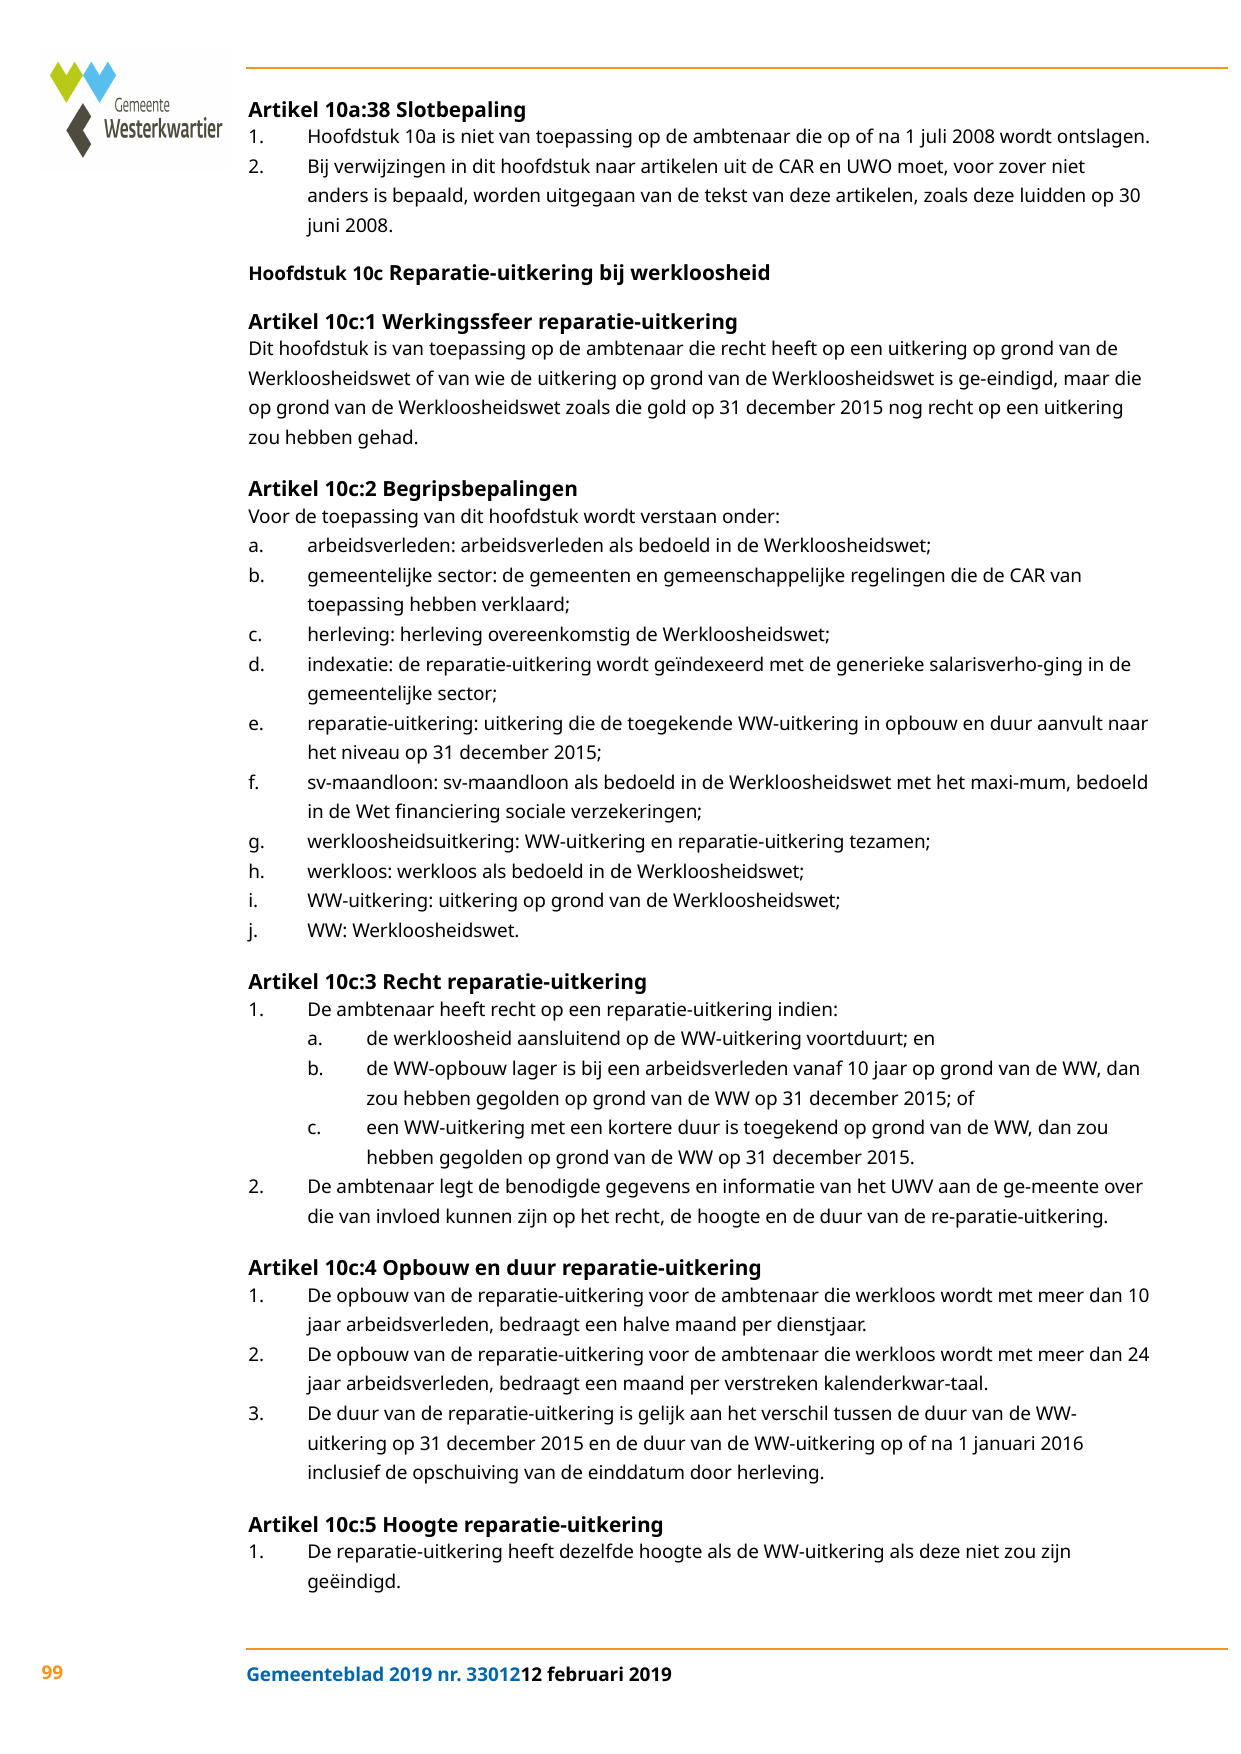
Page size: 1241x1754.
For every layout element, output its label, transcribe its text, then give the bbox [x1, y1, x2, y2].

list reparatie-uitkering: uitkering die de toegekende WW-uitkering in opbouw en duur aanvult naar het niveau op 31 december 2015; [248, 710, 1152, 765]
list sv-maandloon: sv-maandloon als bedoeld in de Werkloosheidswet met het maxi-mum, bedoeld in de Wet financiering sociale verzekeringen; [248, 769, 1152, 824]
text Artikel 10c:1 Werkingssfeer reparatie-uitkering [248, 307, 1152, 335]
list herleving: herleving overeenkomstig de Werkloosheidswet; [248, 621, 1152, 647]
list de WW-opbouw lager is bij een arbeidsverleden vanaf 10 jaar op grond van de WW, dan zou hebben gegolden op grond van de WW op 31 december 2015; of [307, 1055, 1152, 1110]
list De opbouw van de reparatie-uitkering voor de ambtenaar die werkloos wordt met meer dan 24 jaar arbeidsverleden, bedraagt een maand per verstreken kalenderkwar-taal. [248, 1341, 1152, 1396]
list De opbouw van de reparatie-uitkering voor de ambtenaar die werkloos wordt met meer dan 10 jaar arbeidsverleden, bedraagt een halve maand per dienstjaar. [248, 1282, 1152, 1337]
list WW-uitkering: uitkering op grond van de Werkloosheidswet; [248, 887, 1152, 913]
list indexatie: de reparatie-uitkering wordt geïndexeerd met de generieke salarisverho-ging in de gemeentelijke sector; [248, 651, 1152, 706]
list Bij verwijzingen in dit hoofdstuk naar artikelen uit de CAR en UWO moet, voor zover niet anders is bepaald, worden uitgegaan van de tekst van deze artikelen, zoals deze luidden op 30 juni 2008. [248, 153, 1152, 238]
text Artikel 10c:4 Opbouw en duur reparatie-uitkering [248, 1253, 1152, 1282]
text Artikel 10a:38 Slotbepaling [248, 95, 1152, 123]
text Hoofdstuk 10c Reparatie-uitkering bij werkloosheid [248, 258, 1152, 286]
text Artikel 10c:5 Hoogte reparatie-uitkering [248, 1510, 1152, 1538]
picture [41, 47, 231, 172]
text Artikel 10c:3 Recht reparatie-uitkering [248, 967, 1152, 996]
text Artikel 10c:2 Begripsbepalingen [248, 474, 1152, 503]
list Hoofdstuk 10a is niet van toepassing op de ambtenaar die op of na 1 juli 2008 wordt ontslagen. [248, 123, 1152, 149]
list gemeentelijke sector: de gemeenten en gemeenschappelijke regelingen die de CAR van toepassing hebben verklaard; [248, 562, 1152, 617]
list De duur van de reparatie-uitkering is gelijk aan het verschil tussen de duur van de WW-uitkering op 31 december 2015 en de duur van de WW-uitkering op of na 1 januari 2016 inclusief de opschuiving van de einddatum door herleving. [248, 1400, 1152, 1485]
list arbeidsverleden: arbeidsverleden als bedoeld in de Werkloosheidswet; [248, 532, 1152, 558]
list De reparatie-uitkering heeft dezelfde hoogte als de WW-uitkering als deze niet zou zijn geëindigd. [248, 1538, 1152, 1593]
list werkloos: werkloos als bedoeld in de Werkloosheidswet; [248, 858, 1152, 884]
list WW: Werkloosheidswet. [248, 917, 1152, 943]
list De ambtenaar legt de benodigde gegevens en informatie van het UWV aan de ge-meente over die van invloed kunnen zijn op het recht, de hoogte en de duur van de re-paratie-uitkering. [248, 1173, 1152, 1229]
list de werkloosheid aansluitend op de WW-uitkering voortduurt; en [307, 1026, 1152, 1051]
list een WW-uitkering met een kortere duur is toegekend op grond van de WW, dan zou hebben gegolden op grond van de WW op 31 december 2015. [307, 1114, 1152, 1169]
text Voor de toepassing van dit hoofdstuk wordt verstaan onder: [248, 503, 1152, 529]
text Dit hoofdstuk is van toepassing op de ambtenaar die recht heeft op een uitkering op grond van de Werkloosheidswet of van wie de uitkering op grond van de Werkloosheidswet is ge-eindigd, maar die op grond van de Werkloosheidswet zoals die gold op 31 december 2015 nog recht op een uitkering zou hebben gehad. [248, 335, 1152, 450]
list De ambtenaar heeft recht op een reparatie-uitkering indien: [248, 996, 1152, 1022]
list werkloosheidsuitkering: WW-uitkering en reparatie-uitkering tezamen; [248, 828, 1152, 854]
